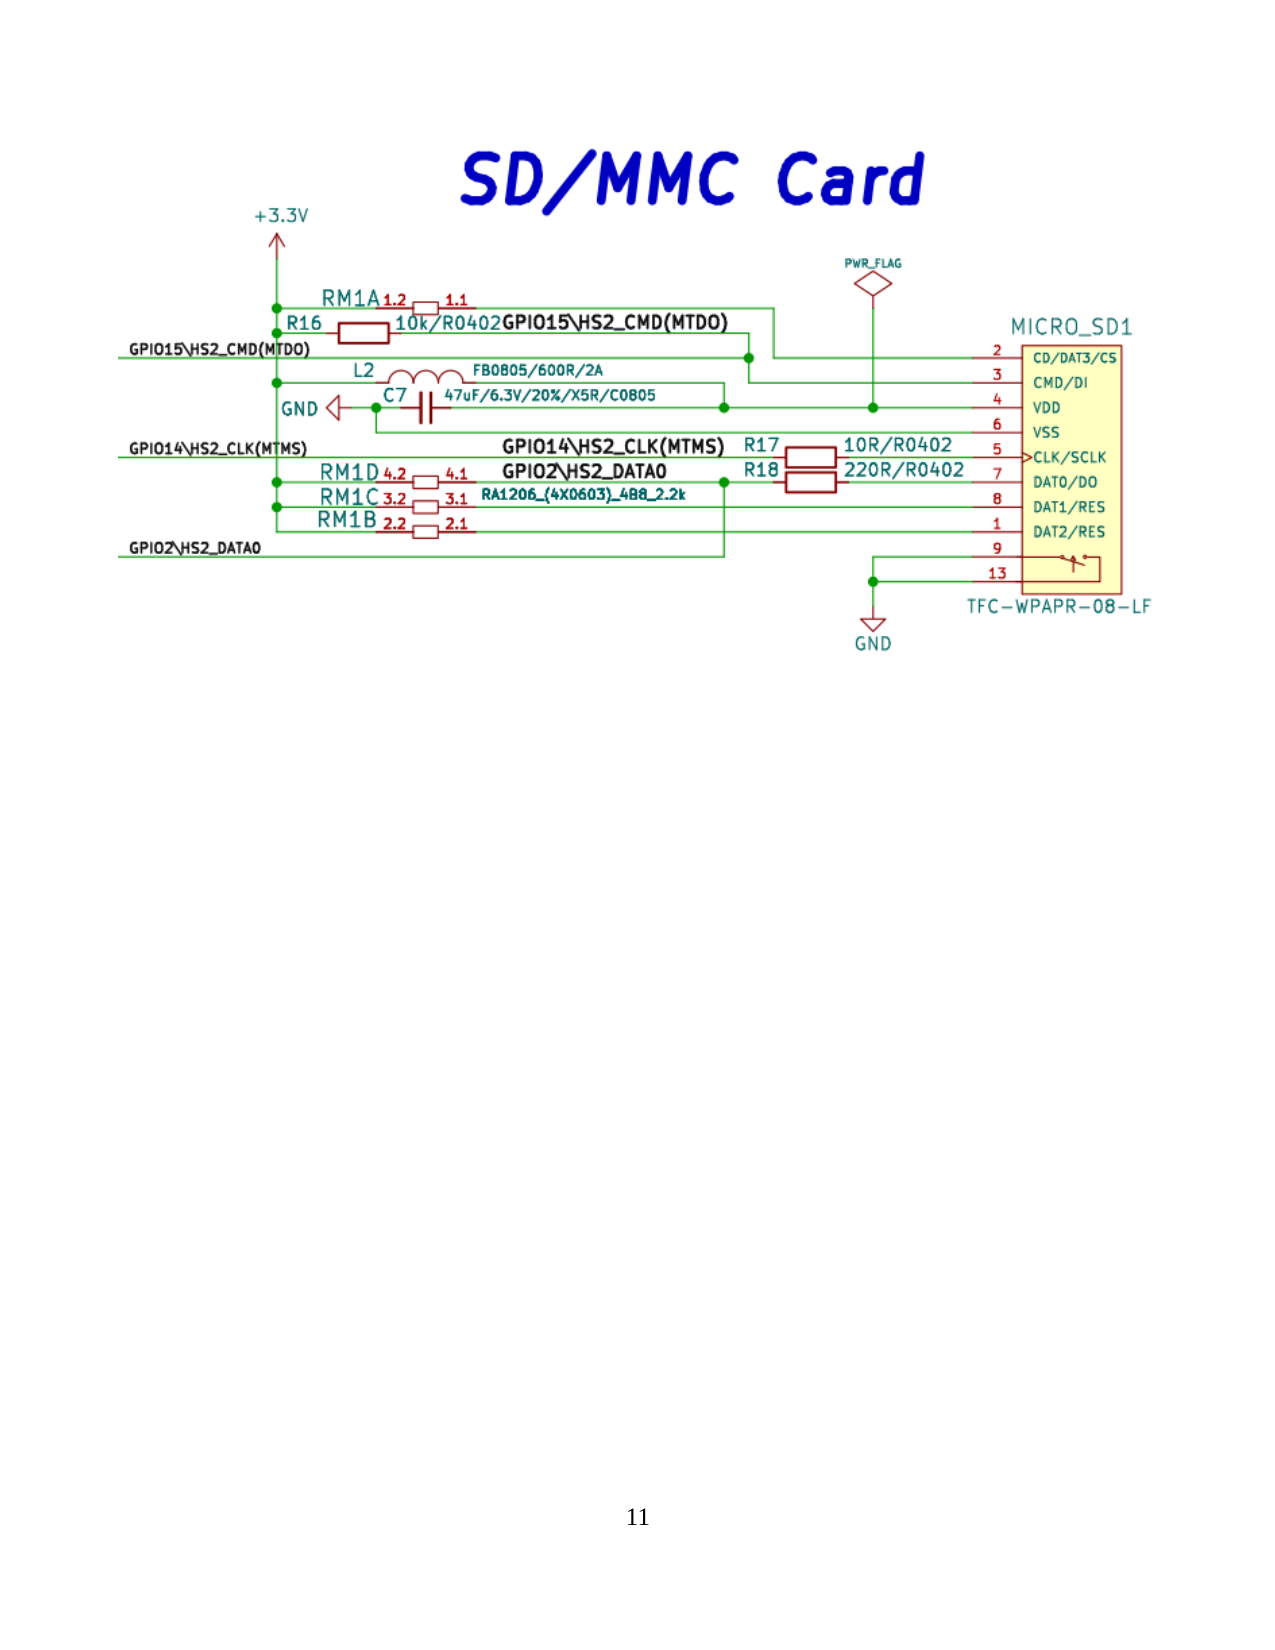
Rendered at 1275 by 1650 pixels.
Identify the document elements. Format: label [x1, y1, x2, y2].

picture [118, 118, 1157, 689]
